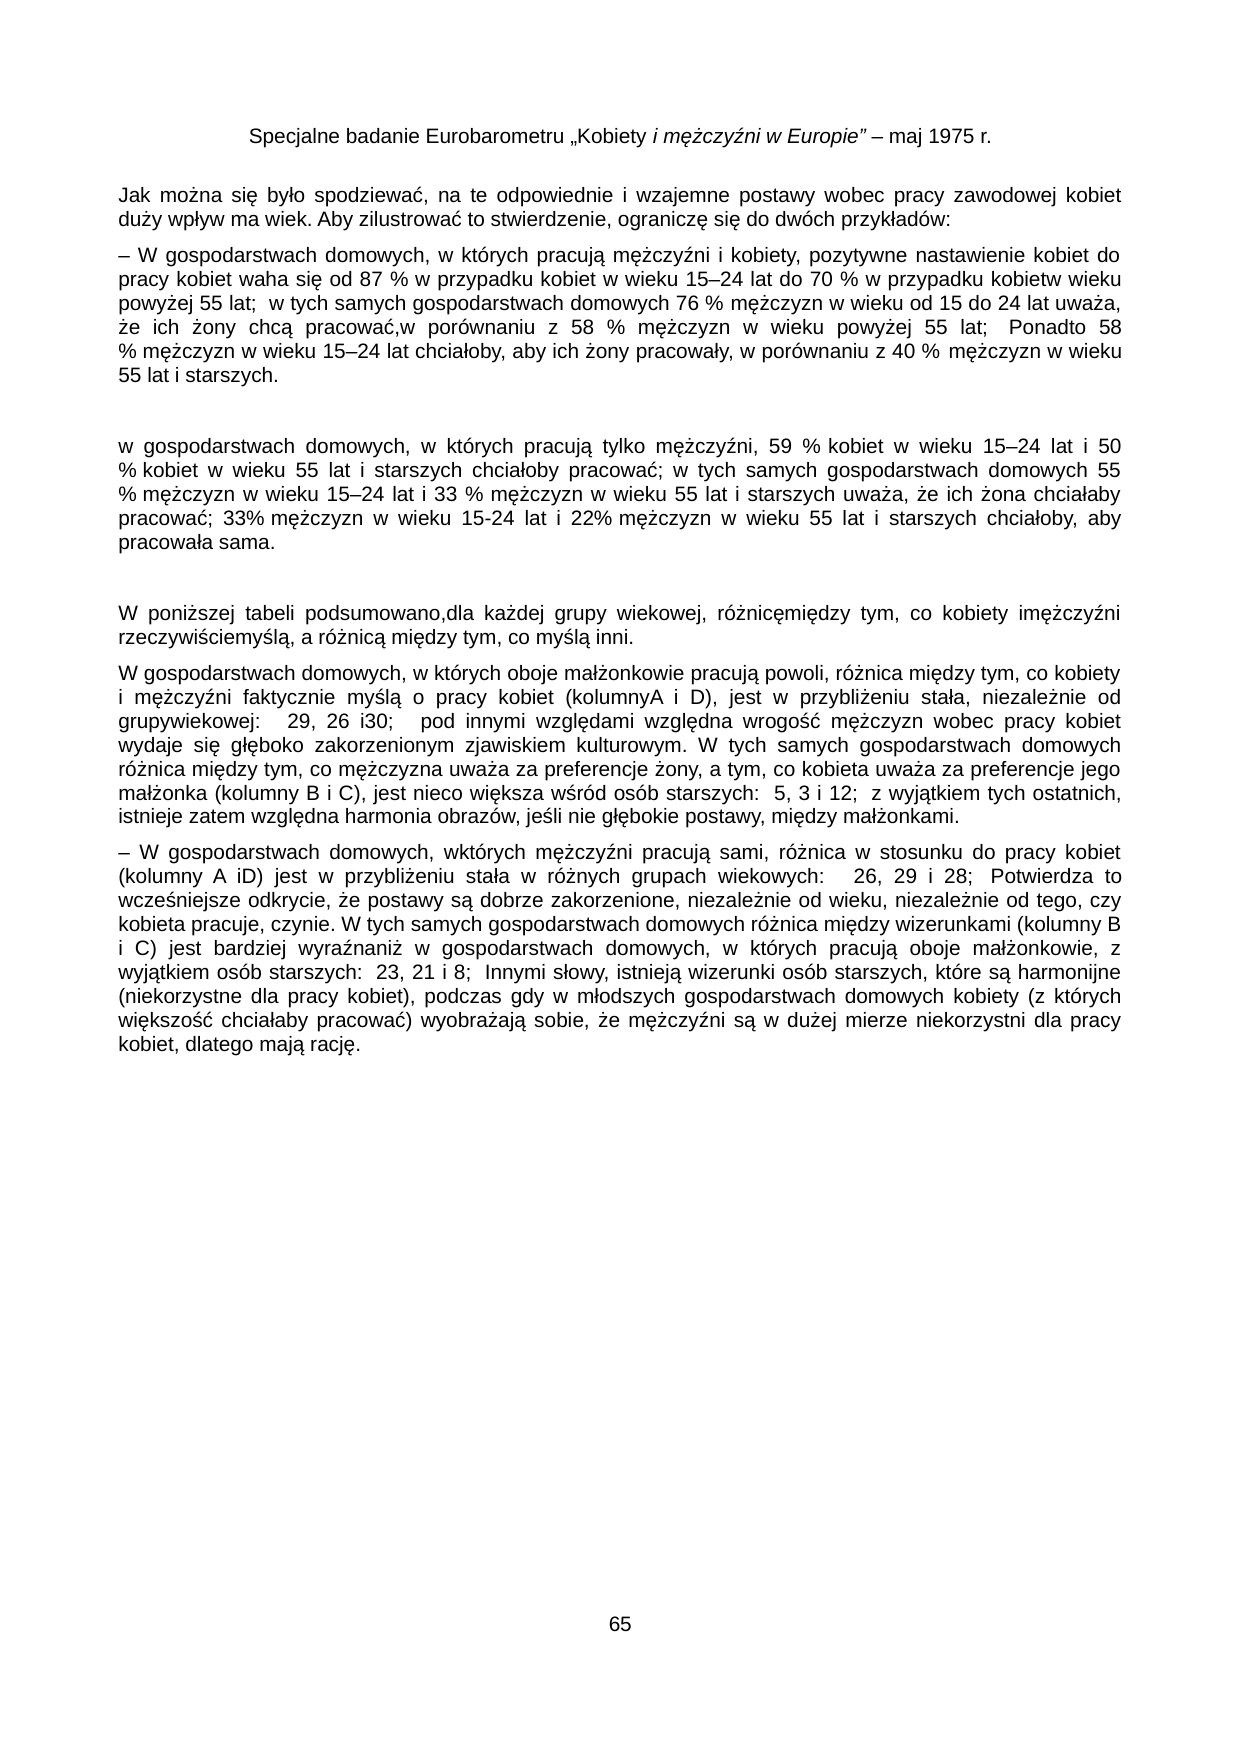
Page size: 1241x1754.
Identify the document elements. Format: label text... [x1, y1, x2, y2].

text Jak można się było spodziewać, na te odpowiednie i wzajemne postawy wobec pracy zawodowej kobiet duży wpływ ma wiek. Aby zilustrować to stwierdzenie, ograniczę się do dwóch przykładów: [118, 183, 1122, 231]
text W gospodarstwach domowych, w których oboje małżonkowie pracują powoli, różnica między tym, co kobiety i mężczyźni faktycznie myślą o pracy kobiet (kolumnyA i D), jest w przybliżeniu stała, niezależnie od grupywiekowej: 29, 26 i30; pod innymi względami względna wrogość mężczyzn wobec pracy kobiet wydaje się głęboko zakorzenionym zjawiskiem kulturowym. W tych samych gospodarstwach domowych różnica między tym, co mężczyzna uważa za preferencje żony, a tym, co kobieta uważa za preferencje jego małżonka (kolumny B i C), jest nieco większa wśród osób starszych: 5, 3 i 12; z wyjątkiem tych ostatnich, istnieje zatem względna harmonia obrazów, jeśli nie głębokie postawy, między małżonkami. [118, 661, 1122, 828]
text – W gospodarstwach domowych, wktórych mężczyźni pracują sami, różnica w stosunku do pracy kobiet (kolumny A iD) jest w przybliżeniu stała w różnych grupach wiekowych: 26, 29 i 28; Potwierdza to wcześniejsze odkrycie, że postawy są dobrze zakorzenione, niezależnie od wieku, niezależnie od tego, czy kobieta pracuje, czynie. W tych samych gospodarstwach domowych różnica między wizerunkami (kolumny B i C) jest bardziej wyraźnaniż w gospodarstwach domowych, w których pracują oboje małżonkowie, z wyjątkiem osób starszych: 23, 21 i 8; Innymi słowy, istnieją wizerunki osób starszych, które są harmonijne (niekorzystne dla pracy kobiet), podczas gdy w młodszych gospodarstwach domowych kobiety (z których większość chciałaby pracować) wyobrażają sobie, że mężczyźni są w dużej mierze niekorzystni dla pracy kobiet, dlatego mają rację. [118, 840, 1122, 1056]
text W poniższej tabeli podsumowano,dla każdej grupy wiekowej, różnicęmiędzy tym, co kobiety imężczyźni rzeczywiściemyślą, a różnicą między tym, co myślą inni. [118, 601, 1122, 649]
text w gospodarstwach domowych, w których pracują tylko mężczyźni, 59 % kobiet w wieku 15–24 lat i 50 % kobiet w wieku 55 lat i starszych chciałoby pracować; w tych samych gospodarstwach domowych 55 % mężczyzn w wieku 15–24 lat i 33 % mężczyzn w wieku 55 lat i starszych uważa, że ich żona chciałaby pracować; 33% mężczyzn w wieku 15-24 lat i 22% mężczyzn w wieku 55 lat i starszych chciałoby, aby pracowała sama. [118, 434, 1122, 554]
text – W gospodarstwach domowych, w których pracują mężczyźni i kobiety, pozytywne nastawienie kobiet do pracy kobiet waha się od 87 % w przypadku kobiet w wieku 15–24 lat do 70 % w przypadku kobietw wieku powyżej 55 lat; w tych samych gospodarstwach domowych 76 % mężczyzn w wieku od 15 do 24 lat uważa, że ich żony chcą pracować,w porównaniu z 58 % mężczyzn w wieku powyżej 55 lat; Ponadto 58 % mężczyzn w wieku 15–24 lat chciałoby, aby ich żony pracowały, w porównaniu z 40 % mężczyzn w wieku 55 lat i starszych. [118, 243, 1122, 387]
